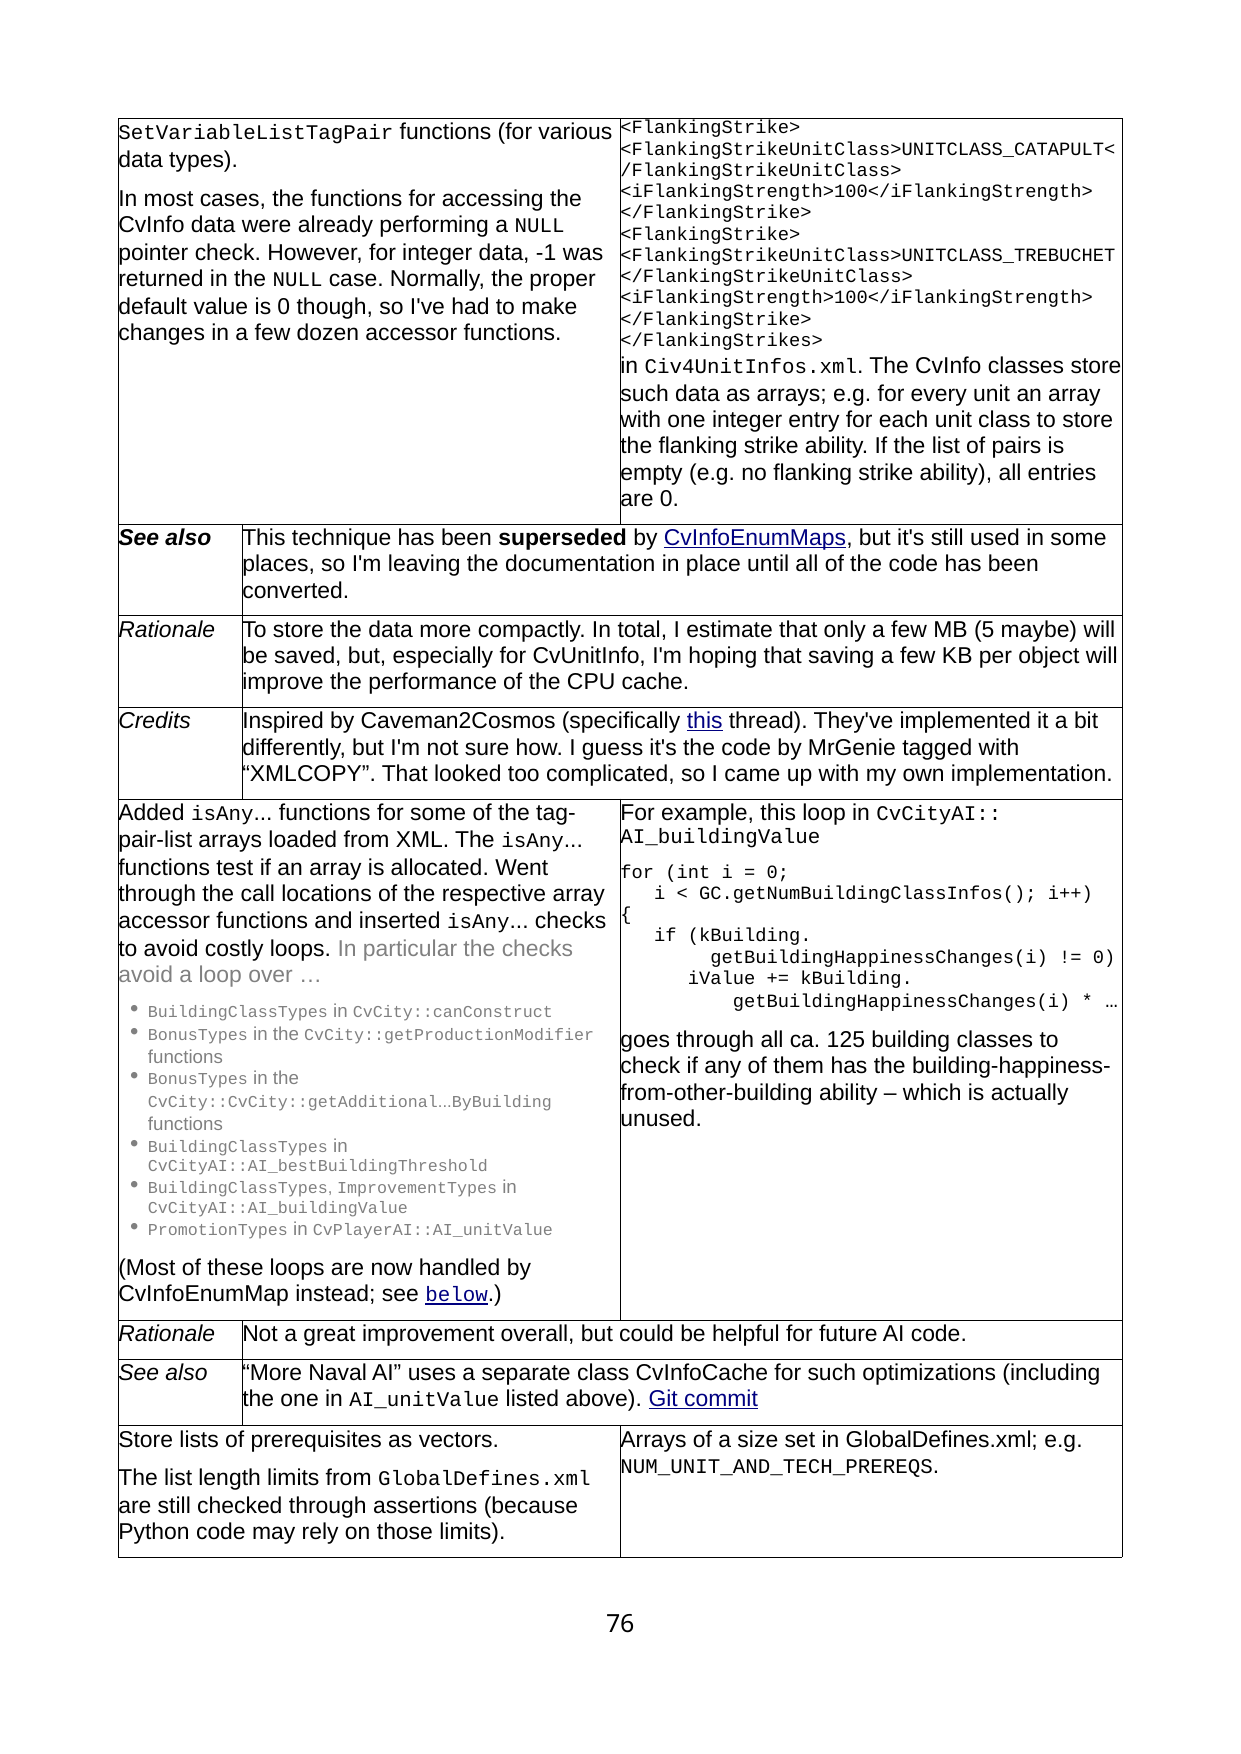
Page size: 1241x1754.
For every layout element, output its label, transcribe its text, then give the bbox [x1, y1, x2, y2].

table_cell Inspired by Caveman2Cosmos (specifically this thread). They've implemented it a bit differently, but I'm not sure how. I guess it's the code by MrGenie tagged with “XMLCOPY”. That looked too complicated, so I came up with my own implementation. [243, 708, 1122, 798]
table_cell “More Naval AI” uses a separate class CvInfoCache for such optimizations (including the one in AI_unitValue listed above). Git commit [243, 1360, 1122, 1425]
table_cell See also [119, 1360, 242, 1425]
table_cell For example, this loop in CvCityAI:: AI_buildingValue for (int i = 0; i < GC.getNumBuildingClassInfos(); i++) { if (kBuilding. getBuildingHappinessChanges(i) != 0) iValue += kBuilding. getBuildingHappinessChanges(i) * … goes through all ca. 125 building classes to check if any of them has the building-happiness-from-other-building ability – which is actually unused. [621, 800, 1122, 1320]
table_cell See also [119, 525, 242, 615]
table_cell Not a great improvement overall, but could be helpful for future AI code. [243, 1321, 1122, 1359]
table_cell Arrays of a size set in GlobalDefines.xml; e.g. NUM_UNIT_AND_TECH_PREREQS. [621, 1426, 1122, 1557]
table_cell Rationale [119, 1321, 242, 1359]
table_cell <FlankingStrike> <FlankingStrikeUnitClass>UNITCLASS_CATAPULT</FlankingStrikeUnitClass> <iFlankingStrength>100</iFlankingStrength> </FlankingStrike> <FlankingStrike> <FlankingStrikeUnitClass>UNITCLASS_TREBUCHET</FlankingStrikeUnitClass> <iFlankingStrength>100</iFlankingStrength> </FlankingStrike> </FlankingStrikes> in Civ4UnitInfos.xml. The CvInfo classes store such data as arrays; e.g. for every unit an array with one integer entry for each unit class to store the flanking strike ability. If the list of pairs is empty (e.g. no flanking strike ability), all entries are 0. [621, 119, 1122, 524]
table_cell Store lists of prerequisites as vectors. The list length limits from GlobalDefines.xml are still checked through assertions (because Python code may rely on those limits). [119, 1426, 620, 1557]
table_cell Added isAny... functions for some of the tag-pair-list arrays loaded from XML. The isAny... functions test if an array is allocated. Went through the call locations of the respective array accessor functions and inserted isAny... checks to avoid costly loops. In particular the checks avoid a loop over … BuildingClassTypes in CvCity::canConstruct BonusTypes in the CvCity::getProductionModifier functions BonusTypes in the CvCity::CvCity::getAdditional...ByBuilding functions BuildingClassTypes in CvCityAI::AI_bestBuildingThreshold BuildingClassTypes, ImprovementTypes in CvCityAI::AI_buildingValue PromotionTypes in CvPlayerAI::AI_unitValue (Most of these loops are now handled by CvInfoEnumMap instead; see below.) [119, 800, 620, 1320]
table_cell SetVariableListTagPair functions (for various data types). In most cases, the functions for accessing the CvInfo data were already performing a NULL pointer check. However, for integer data, -1 was returned in the NULL case. Normally, the proper default value is 0 though, so I've had to make changes in a few dozen accessor functions. [119, 119, 620, 524]
table_cell This technique has been superseded by CvInfoEnumMaps, but it's still used in some places, so I'm leaving the documentation in place until all of the code has been converted. [243, 525, 1122, 615]
table_cell Rationale [119, 616, 242, 707]
table_cell Credits [119, 708, 242, 798]
table_cell To store the data more compactly. In total, I estimate that only a few MB (5 maybe) will be saved, but, especially for CvUnitInfo, I'm hoping that saving a few KB per object will improve the performance of the CPU cache. [243, 616, 1122, 707]
